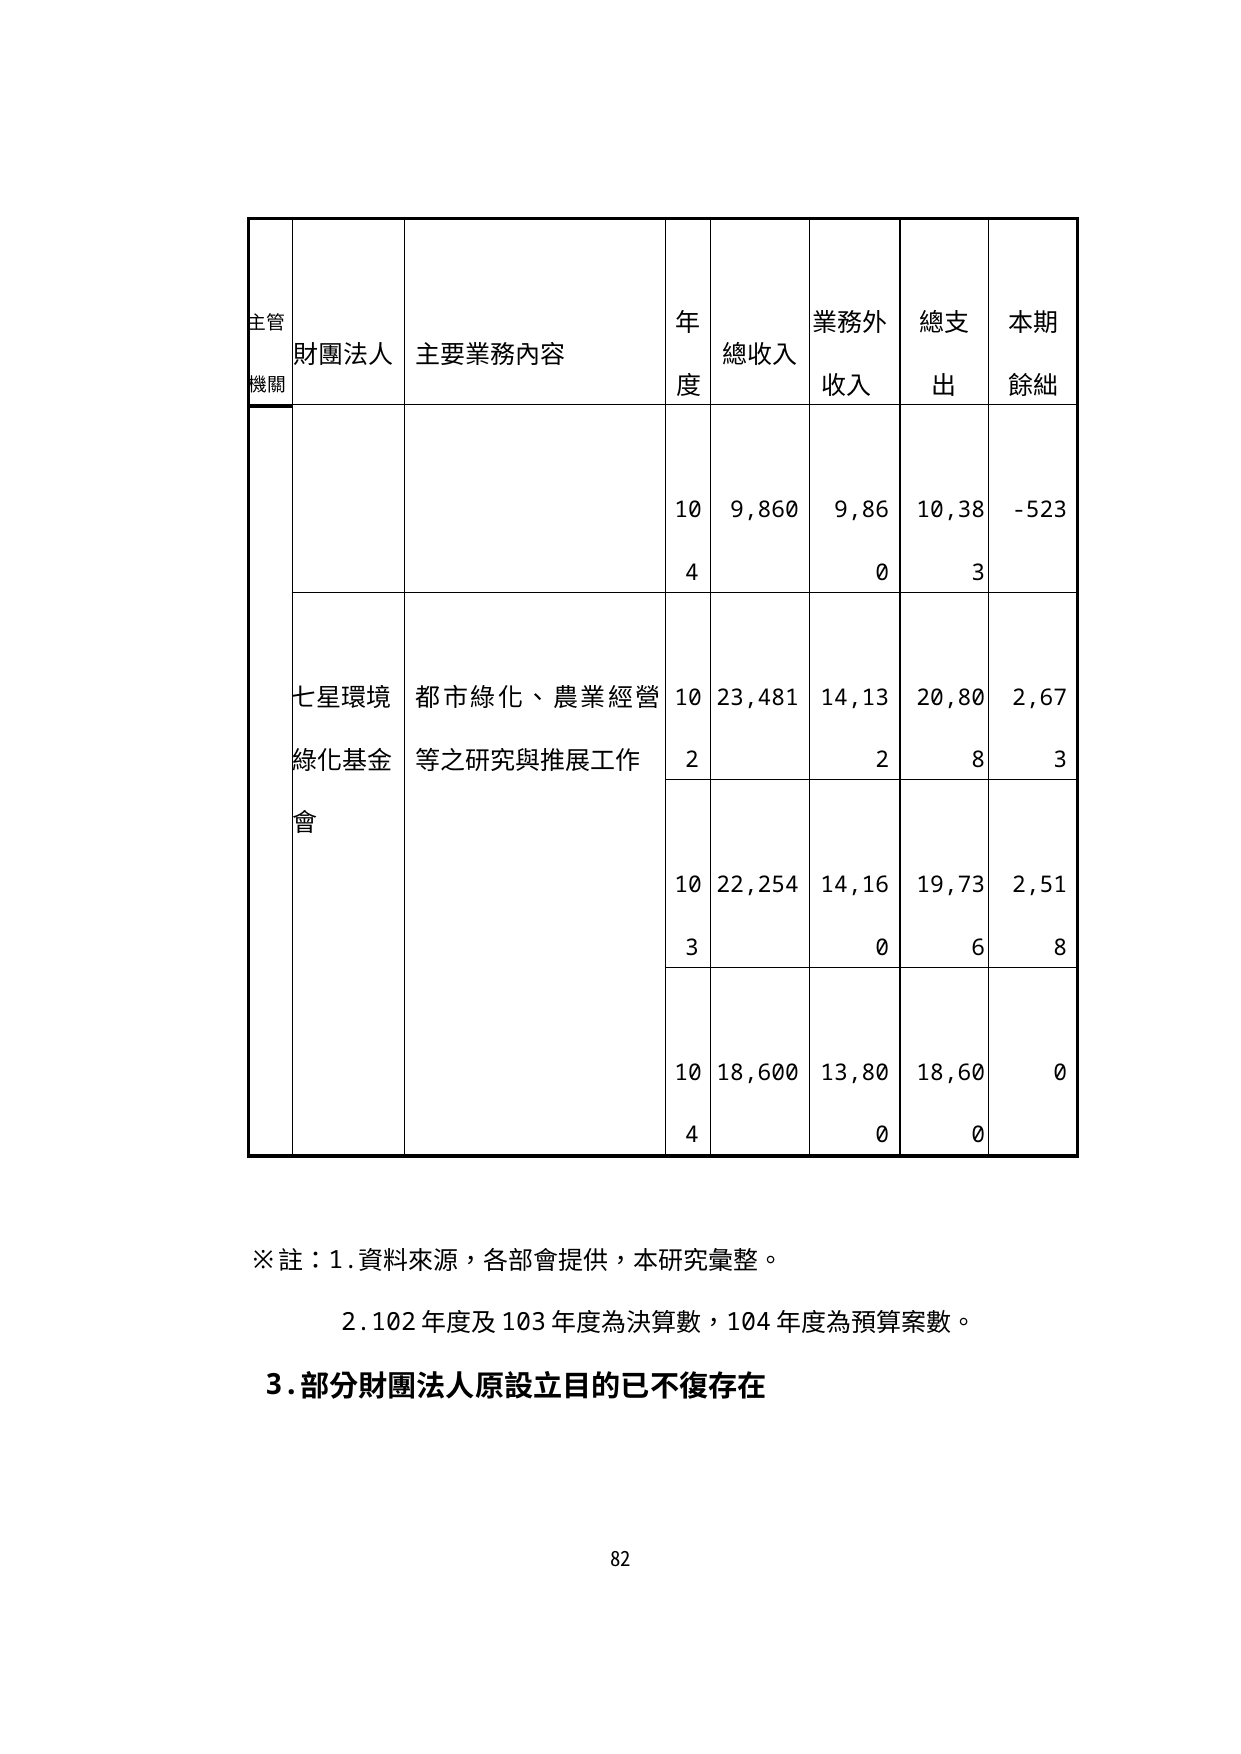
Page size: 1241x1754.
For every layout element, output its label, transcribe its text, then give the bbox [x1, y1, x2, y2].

table_cell 14,132 [810, 593, 899, 779]
table_cell 2,518 [989, 780, 1076, 967]
text 2.102年度及103年度為決算數，104年度為預算案數。 [198, 1279, 1063, 1342]
table_cell 104 [666, 405, 710, 592]
table_cell 七星環境綠化基金會 [293, 593, 404, 1154]
table_cell [293, 405, 404, 592]
table_cell [250, 408, 292, 1154]
table_cell 18,600 [711, 968, 809, 1154]
table_header 主管機關 [250, 220, 292, 404]
table_cell [405, 405, 665, 592]
table_cell 10,383 [901, 405, 988, 592]
table_cell 20,808 [901, 593, 988, 779]
table_header 年度 [666, 220, 710, 404]
table_cell 22,254 [711, 780, 809, 967]
table_cell 2,673 [989, 593, 1076, 779]
table_header 本期餘絀 [989, 220, 1076, 404]
text ※註：1.資料來源，各部會提供，本研究彙整。 [198, 1217, 1063, 1279]
table_cell 19,736 [901, 780, 988, 967]
table_cell 18,600 [901, 968, 988, 1154]
table_cell 9,860 [711, 405, 809, 592]
table_header 總支出 [901, 220, 988, 404]
table_cell 9,860 [810, 405, 899, 592]
table_cell 14,160 [810, 780, 899, 967]
table_cell 13,800 [810, 968, 899, 1154]
table_header 主要業務內容 [405, 220, 665, 404]
table_cell 102 [666, 593, 710, 779]
table_cell 23,481 [711, 593, 809, 779]
table_header 財團法人 [293, 220, 404, 404]
table_header 總收入 [711, 220, 809, 404]
table_cell -523 [989, 405, 1076, 592]
table_cell 都市綠化、農業經營等之研究與推展工作 [405, 593, 665, 1154]
text 3.部分財團法人原設立目的已不復存在 [265, 1342, 1063, 1404]
table_cell 104 [666, 968, 710, 1154]
table_cell 0 [989, 968, 1076, 1154]
table_header 業務外收入 [810, 220, 899, 404]
table_cell 103 [666, 780, 710, 967]
